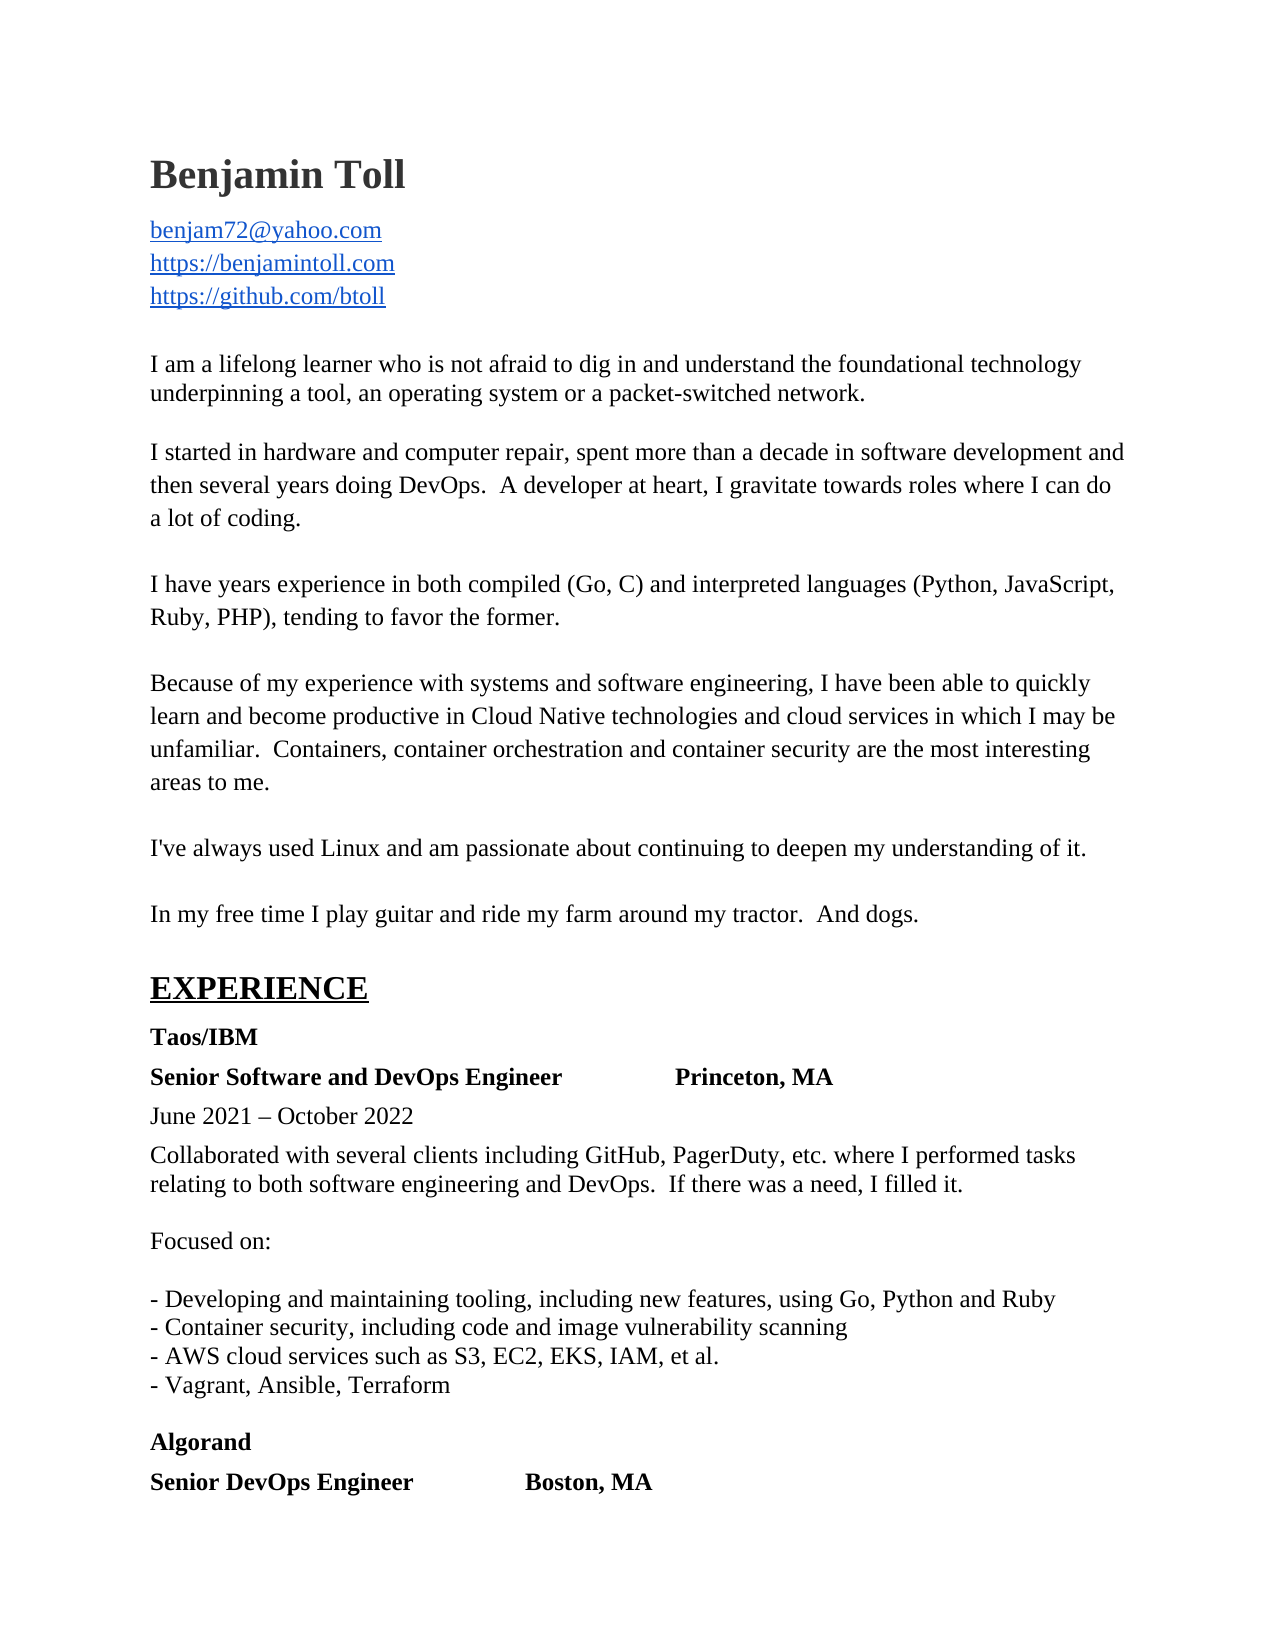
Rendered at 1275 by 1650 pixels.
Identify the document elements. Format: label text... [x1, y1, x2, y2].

text Senior Software and DevOps Engineer Princeton, MA [150, 1062, 1125, 1090]
text - AWS cloud services such as S3, EC2, EKS, IAM, et al. [150, 1341, 1125, 1370]
text June 2021 – October 2022 [150, 1101, 1125, 1129]
text https://benjamintoll.com [150, 248, 1125, 277]
text - Vagrant, Ansible, Terraform [150, 1370, 1125, 1399]
text https://github.com/btoll [150, 281, 1125, 310]
text Focused on: [150, 1226, 1125, 1255]
text I've always used Linux and am passionate about continuing to deepen my understanding of it. [150, 833, 1125, 862]
text Because of my experience with systems and software engineering, I have been able to quickly learn and become productive in Cloud Native technologies and cloud services in which I may be unfamiliar. Containers, container orchestration and container security are the most interesting areas to me. [150, 668, 1125, 796]
text Benjamin Toll [150, 150, 1125, 198]
text Taos/IBM [150, 1022, 1125, 1051]
text - Developing and maintaining tooling, including new features, using Go, Python and Ruby [150, 1284, 1125, 1312]
text - Container security, including code and image vulnerability scanning [150, 1312, 1125, 1341]
text I am a lifelong learner who is not afraid to dig in and understand the foundational technology underpinning a tool, an operating system or a packet-switched network. [150, 349, 1125, 407]
text I started in hardware and computer repair, spent more than a decade in software development and then several years doing DevOps. A developer at heart, I gravitate towards roles where I can do a lot of coding. [150, 437, 1125, 532]
text EXPERIENCE [150, 968, 1125, 1006]
text Collaborated with several clients including GitHub, PagerDuty, etc. where I performed tasks relating to both software engineering and DevOps. If there was a need, I filled it. [150, 1140, 1125, 1197]
text In my free time I play guitar and ride my farm around my tractor. And dogs. [150, 899, 1125, 928]
text Algorand [150, 1427, 1125, 1456]
text I have years experience in both compiled (Go, C) and interpreted languages (Python, JavaScript, Ruby, PHP), tending to favor the former. [150, 569, 1125, 631]
text benjam72@yahoo.com [150, 216, 1125, 244]
text Senior DevOps Engineer Boston, MA [150, 1467, 1125, 1495]
